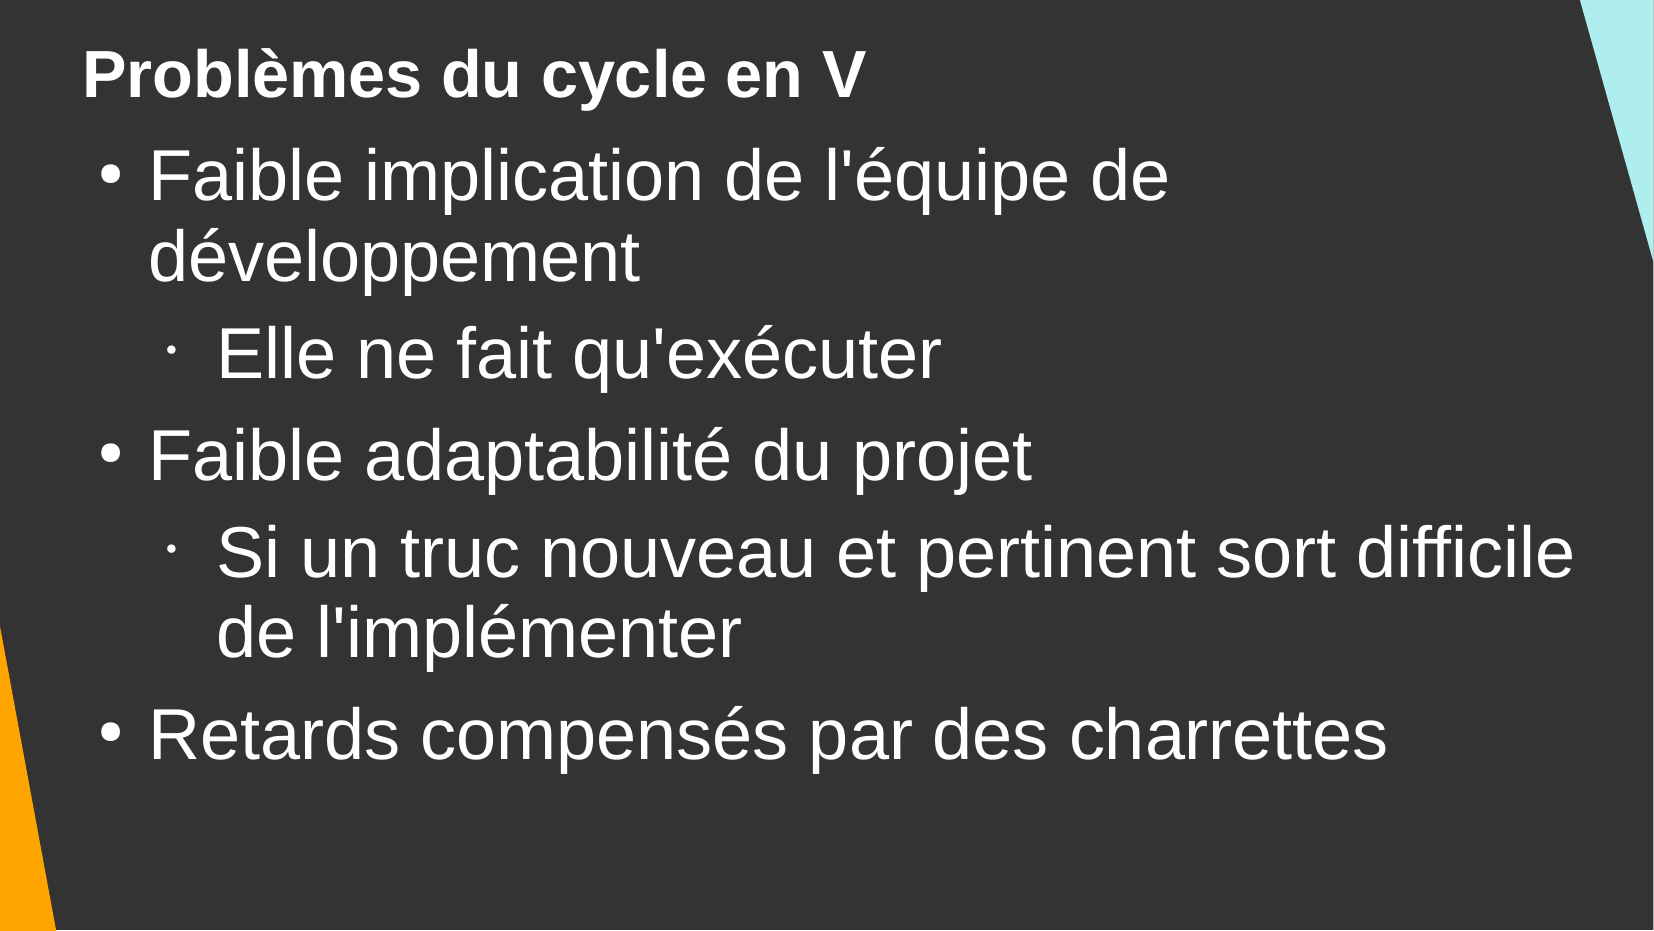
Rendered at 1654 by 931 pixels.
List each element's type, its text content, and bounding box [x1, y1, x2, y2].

list Faible implication de l'équipe de développement Elle ne fait qu'exécuter Faible adaptabilité du projet Si un truc nouveau et pertinent sort difficile de l'implémenter Retards compensés par des charrettes [80, 135, 1620, 777]
title Problèmes du cycle en V [82, 37, 1571, 122]
text_box [1579, 0, 1654, 265]
text_box [0, 626, 57, 931]
